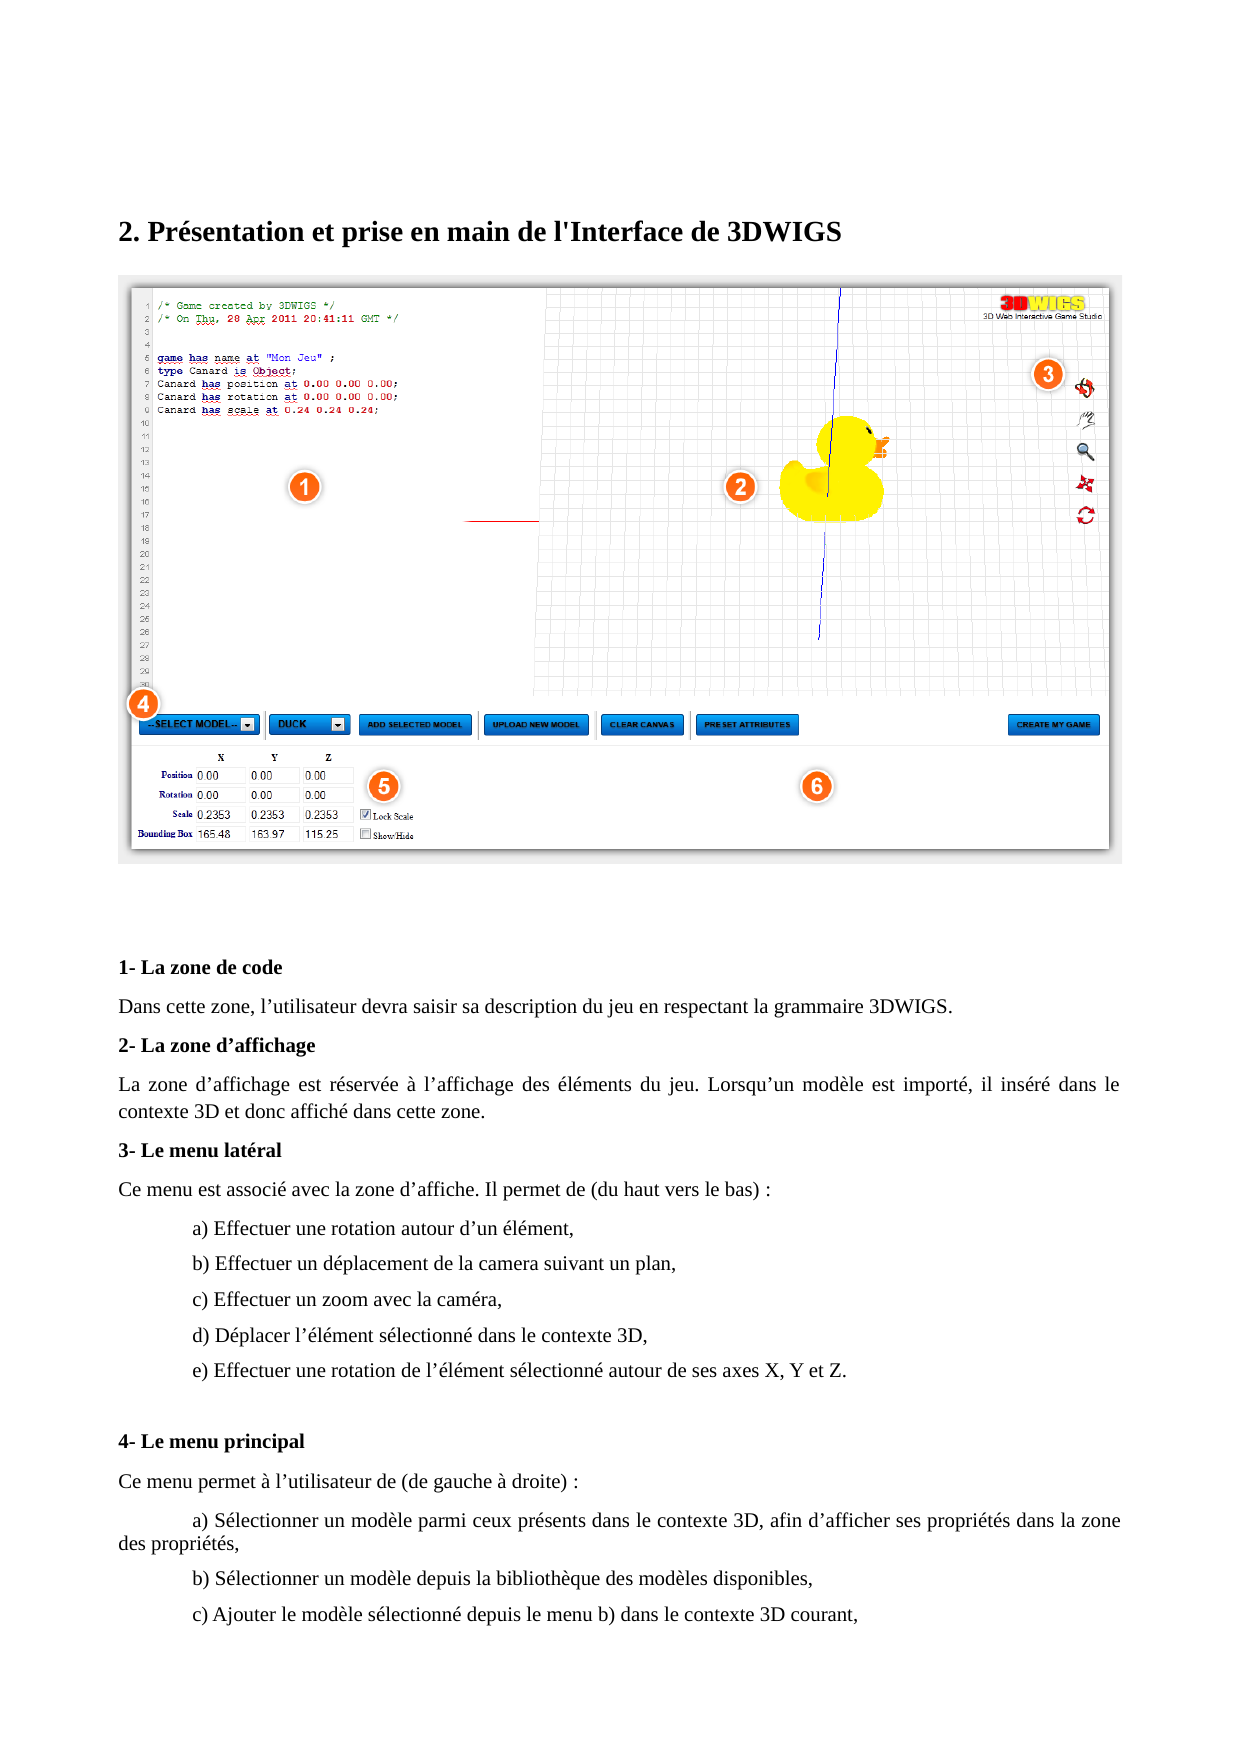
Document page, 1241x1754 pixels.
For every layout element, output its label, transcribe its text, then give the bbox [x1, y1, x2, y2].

text c) Effectuer un zoom avec la caméra, [118, 1288, 1122, 1311]
text a) Effectuer une rotation autour d’un élément, [118, 1217, 1122, 1240]
text 2. Présentation et prise en main de l'Interface de 3DWIGS [118, 215, 1122, 247]
text 2- La zone d’affichage [118, 1034, 1122, 1057]
text e) Effectuer une rotation de l’élément sélectionné autour de ses axes X, Y et Z. [118, 1359, 1122, 1382]
text La zone d’affichage est réservée à l’affichage des éléments du jeu. Lorsqu’un modèle est importé, il inséré dans le contexte 3D et donc affiché dans cette zone. [118, 1073, 1122, 1123]
text b) Sélectionner un modèle depuis la bibliothèque des modèles disponibles, [118, 1567, 1122, 1590]
text Dans cette zone, l’utilisateur devra saisir sa description du jeu en respectant la grammaire 3DWIGS. [118, 995, 1122, 1018]
text 1- La zone de code [118, 956, 1122, 979]
text 3- Le menu latéral [118, 1138, 1122, 1162]
text c) Ajouter le modèle sélectionné depuis le menu b) dans le contexte 3D courant, [118, 1603, 1122, 1626]
text 4- Le menu principal [118, 1430, 1122, 1453]
picture [118, 275, 1123, 864]
text Ce menu est associé avec la zone d’affiche. Il permet de (du haut vers le bas) : [118, 1178, 1122, 1201]
text b) Effectuer un déplacement de la camera suivant un plan, [118, 1252, 1122, 1275]
text a) Sélectionner un modèle parmi ceux présents dans le contexte 3D, afin d’afficher ses propriétés dans la zone des propriétés, [118, 1508, 1122, 1555]
text Ce menu permet à l’utilisateur de (de gauche à droite) : [118, 1469, 1122, 1493]
text d) Déplacer l’élément sélectionné dans le contexte 3D, [118, 1323, 1122, 1347]
